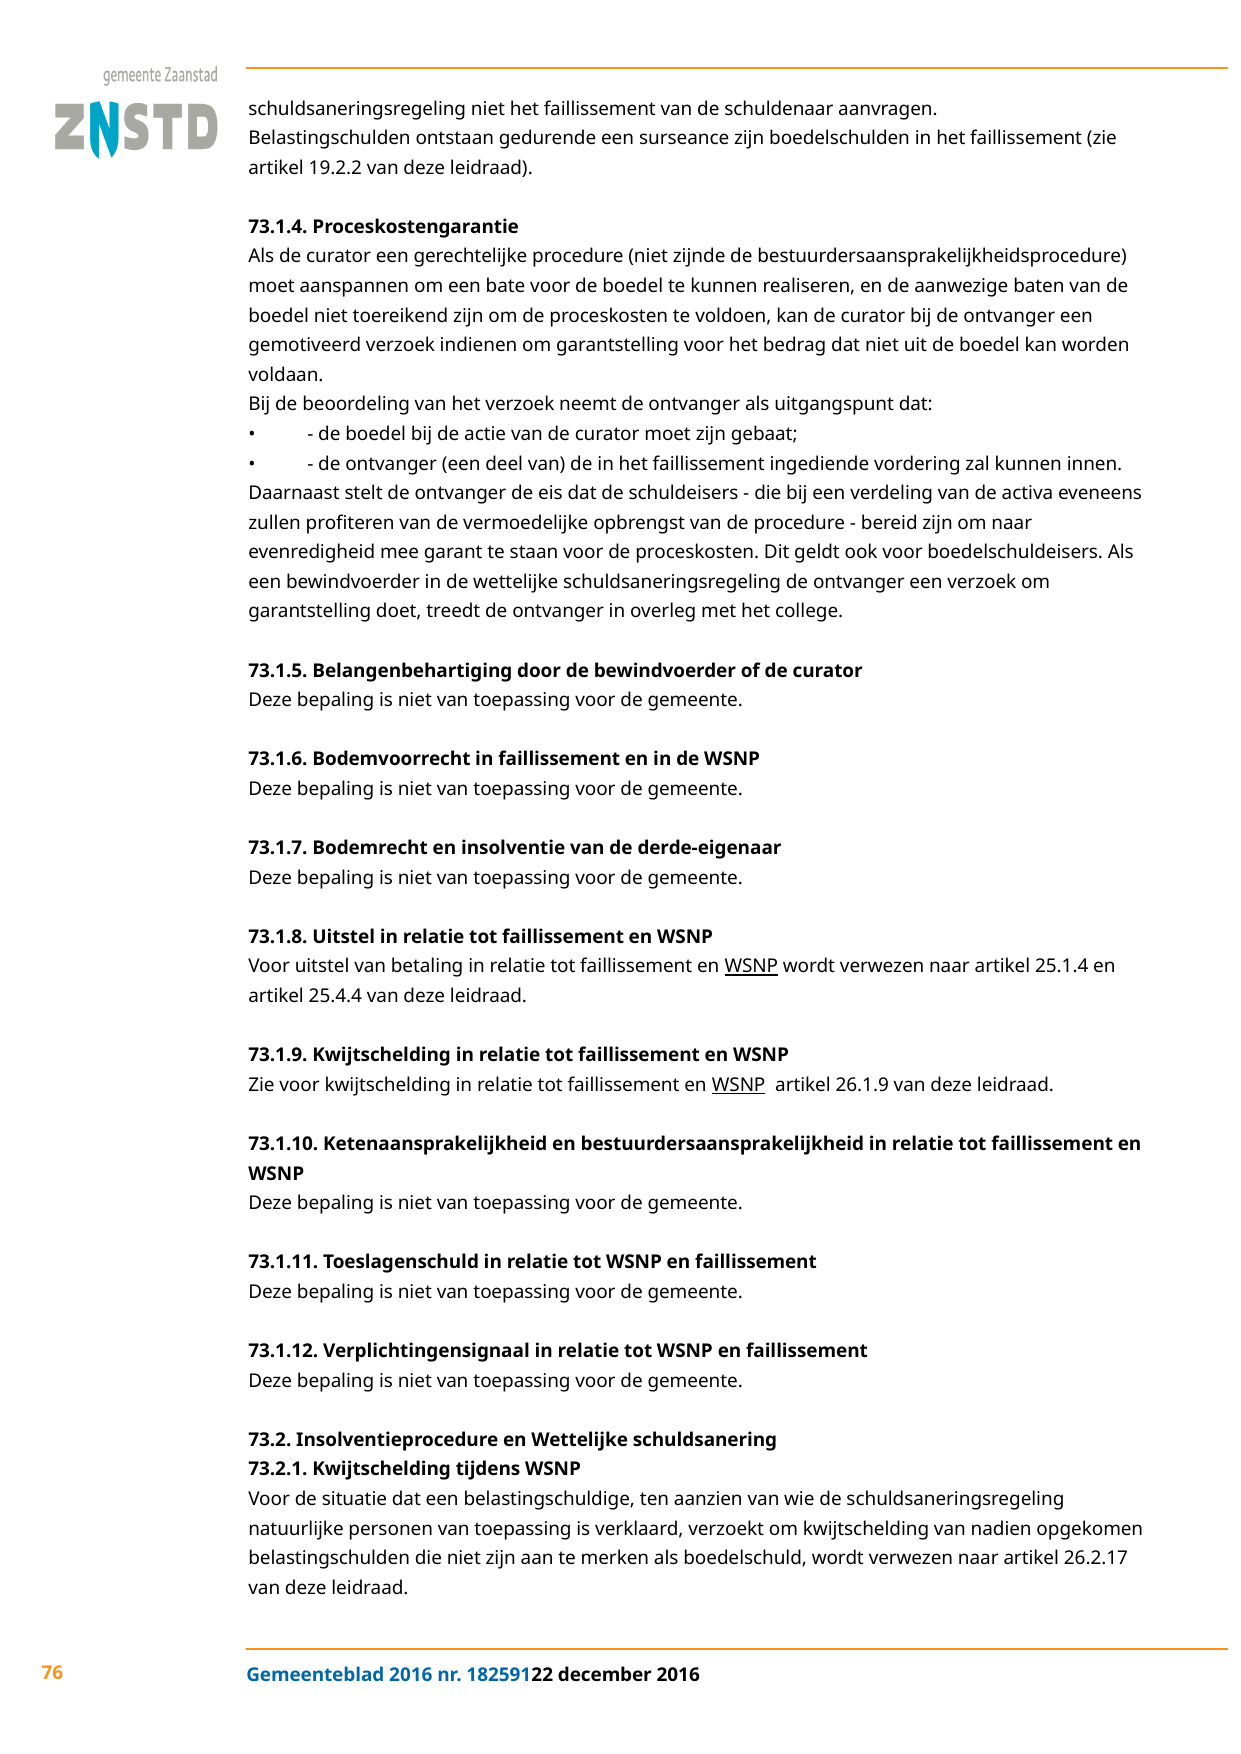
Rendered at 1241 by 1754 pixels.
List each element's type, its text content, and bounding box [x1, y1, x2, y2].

text Deze bepaling is niet van toepassing voor de gemeente. [248, 775, 1152, 801]
text Deze bepaling is niet van toepassing voor de gemeente. [248, 1367, 1152, 1393]
text 73.1.5. Belangenbehartiging door de bewindvoerder of de curator [248, 657, 1152, 683]
picture [41, 47, 231, 172]
text 73.1.11. Toeslagenschuld in relatie tot WSNP en faillissement [248, 1248, 1152, 1274]
text Deze bepaling is niet van toepassing voor de gemeente. [248, 864, 1152, 890]
text 73.1.7. Bodemrecht en insolventie van de derde-eigenaar [248, 834, 1152, 860]
text 73.1.9. Kwijtschelding in relatie tot faillissement en WSNP [248, 1041, 1152, 1067]
text 73.1.8. Uitstel in relatie tot faillissement en WSNP [248, 923, 1152, 949]
text Deze bepaling is niet van toepassing voor de gemeente. [248, 686, 1152, 712]
text Deze bepaling is niet van toepassing voor de gemeente. [248, 1278, 1152, 1304]
text 73.2. Insolventieprocedure en Wettelijke schuldsanering [248, 1426, 1152, 1452]
text Deze bepaling is niet van toepassing voor de gemeente. [248, 1189, 1152, 1215]
text 73.1.10. Ketenaansprakelijkheid en bestuurdersaansprakelijkheid in relatie tot faillissement en WSNP [248, 1130, 1152, 1186]
text Voor uitstel van betaling in relatie tot faillissement en WSNP wordt verwezen naar artikel 25.1.4 en artikel 25.4.4 van deze leidraad. [248, 953, 1152, 1008]
text Belastingschulden ontstaan gedurende een surseance zijn boedelschulden in het faillissement (zie artikel 19.2.2 van deze leidraad). [248, 124, 1152, 180]
text Bij de beoordeling van het verzoek neemt de ontvanger als uitgangspunt dat: [248, 391, 1152, 416]
text Voor de situatie dat een belastingschuldige, ten aanzien van wie de schuldsaneringsregeling natuurlijke personen van toepassing is verklaard, verzoekt om kwijtschelding van nadien opgekomen belastingschulden die niet zijn aan te merken als boedelschuld, wordt verwezen naar artikel 26.2.17 van deze leidraad. [248, 1485, 1152, 1600]
text Daarnaast stelt de ontvanger de eis dat de schuldeisers - die bij een verdeling van de activa eveneens zullen profiteren van de vermoedelijke opbrengst van de procedure - bereid zijn om naar evenredigheid mee garant te staan voor de proceskosten. Dit geldt ook voor boedelschuldeisers. Als een bewindvoerder in de wettelijke schuldsaneringsregeling de ontvanger een verzoek om garantstelling doet, treedt de ontvanger in overleg met het college. [248, 479, 1152, 623]
text 73.2.1. Kwijtschelding tijdens WSNP [248, 1456, 1152, 1481]
text 73.1.6. Bodemvoorrecht in faillissement en in de WSNP [248, 746, 1152, 771]
text schuldsaneringsregeling niet het faillissement van de schuldenaar aanvragen. [248, 95, 1152, 121]
text Zie voor kwijtschelding in relatie tot faillissement en WSNP artikel 26.1.9 van deze leidraad. [248, 1071, 1152, 1097]
text 73.1.4. Proceskostengarantie [248, 213, 1152, 239]
list - de ontvanger (een deel van) de in het faillissement ingediende vordering zal kunnen innen. [248, 450, 1152, 476]
text Als de curator een gerechtelijke procedure (niet zijnde de bestuurdersaansprakelijkheidsprocedure) moet aanspannen om een bate voor de boedel te kunnen realiseren, en de aanwezige baten van de boedel niet toereikend zijn om de proceskosten te voldoen, kan de curator bij de ontvanger een gemotiveerd verzoek indienen om garantstelling voor het bedrag dat niet uit de boedel kan worden voldaan. [248, 243, 1152, 387]
text 73.1.12. Verplichtingensignaal in relatie tot WSNP en faillissement [248, 1337, 1152, 1363]
list - de boedel bij de actie van de curator moet zijn gebaat; [248, 420, 1152, 446]
